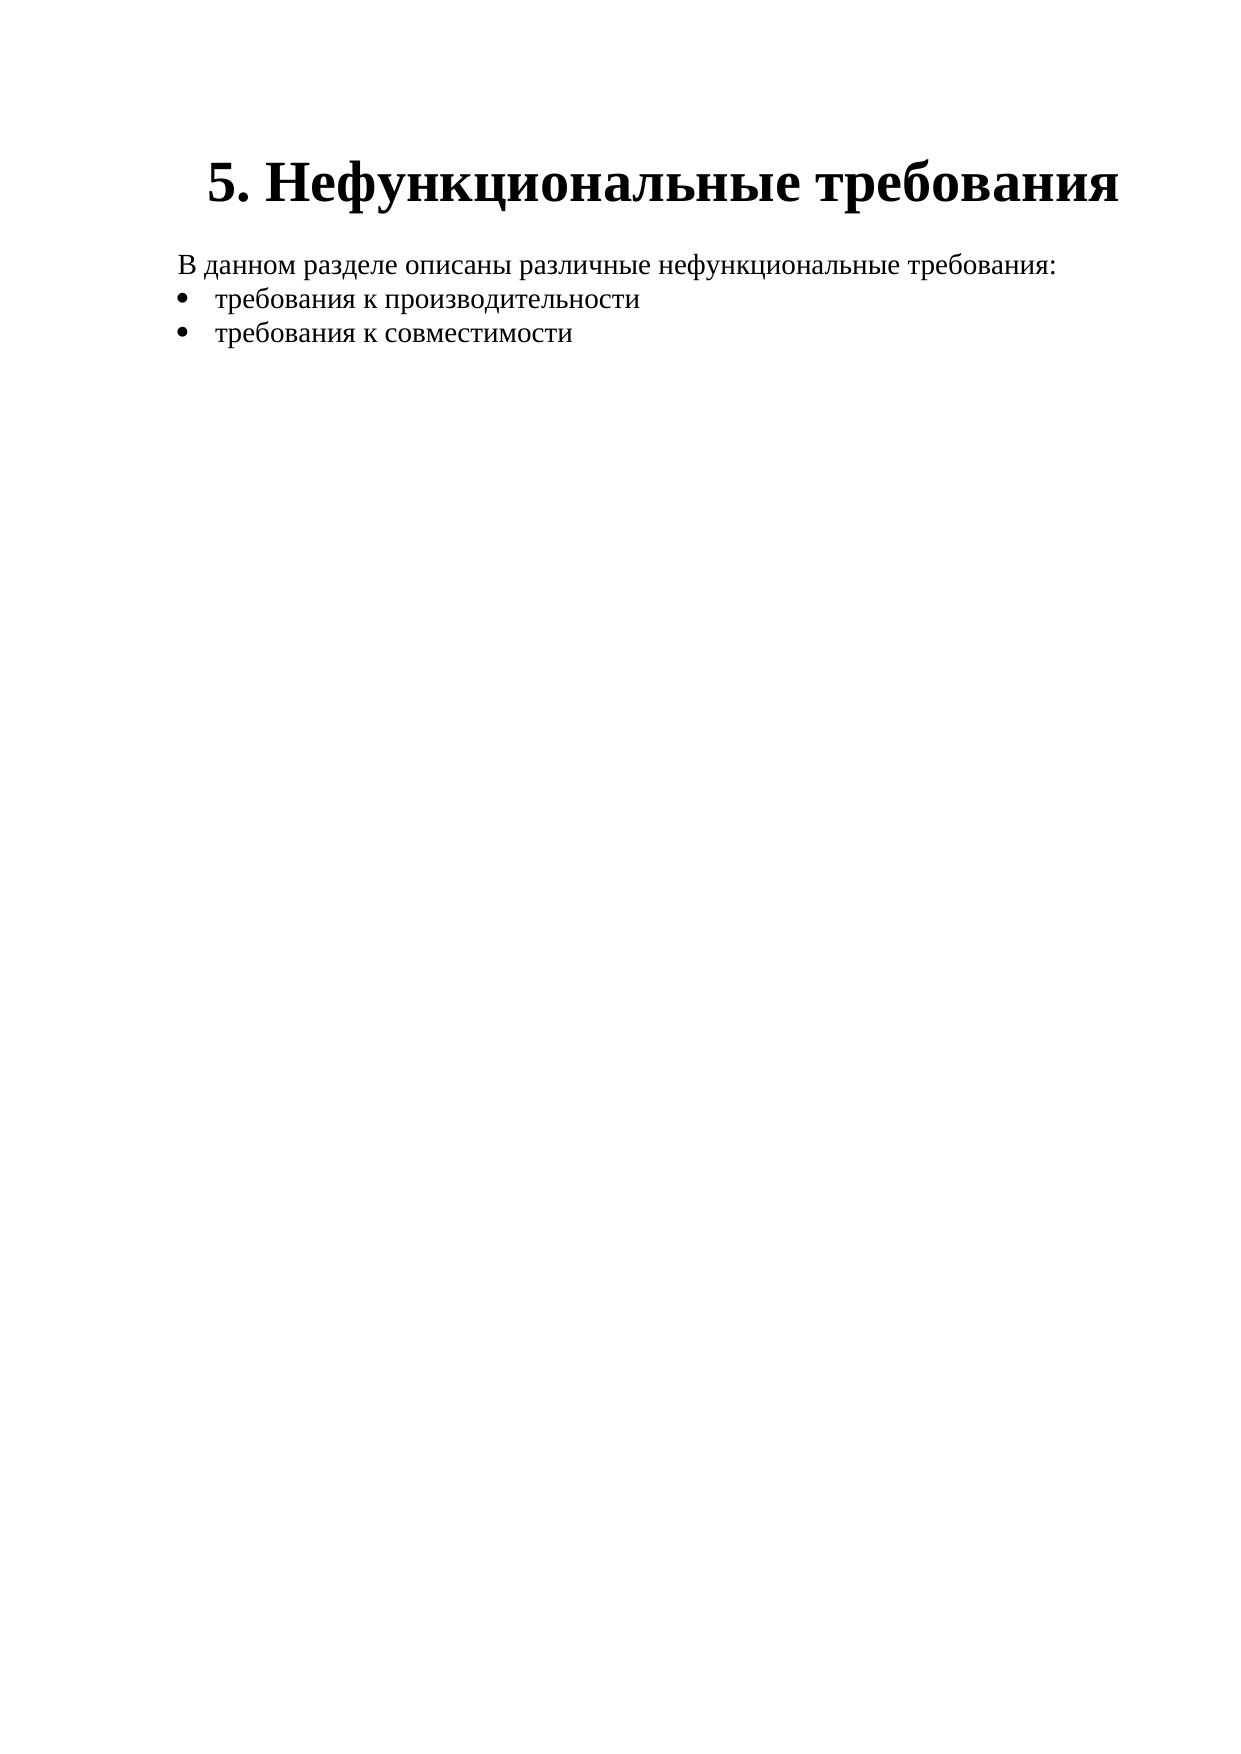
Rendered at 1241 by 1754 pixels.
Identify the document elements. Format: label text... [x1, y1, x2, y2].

list требования к производительности [177, 281, 1152, 315]
text 5. Нефункциональные требования [207, 147, 1152, 214]
text В данном разделе описаны различные нефункциональные требования: [177, 247, 1152, 281]
list требования к совместимости [177, 315, 1152, 348]
